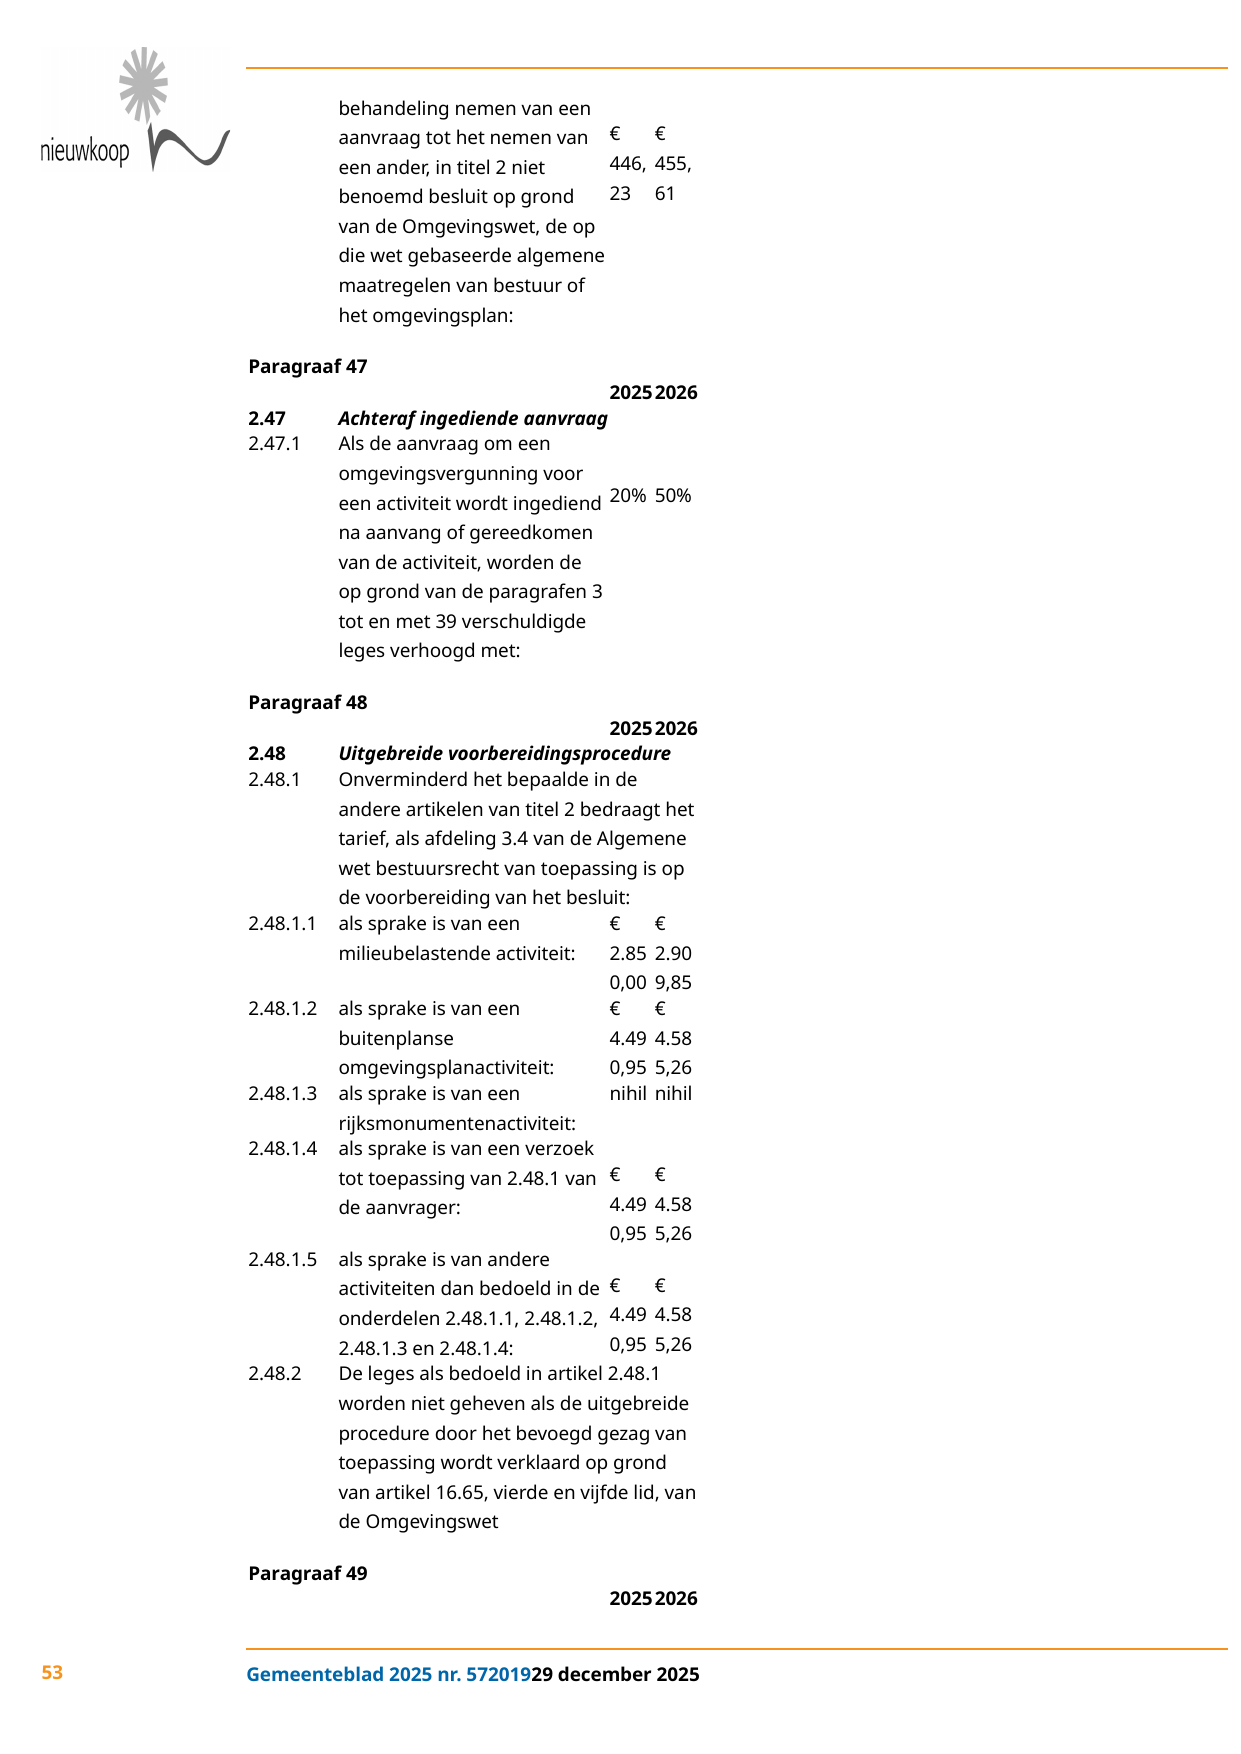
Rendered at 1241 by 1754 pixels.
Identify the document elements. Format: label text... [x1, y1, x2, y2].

table_cell behandeling nemen van een aanvraag tot het nemen van een ander, in titel 2 niet benoemd besluit op grond van de Omgevingswet, de op die wet gebaseerde algemene maatregelen van bestuur of het omgevingsplan: [338, 95, 609, 328]
table_cell [655, 353, 700, 379]
table_cell [384, 328, 429, 353]
table_cell [338, 715, 383, 741]
table_cell [609, 431, 654, 456]
table_cell € 2.909,85 [655, 910, 700, 995]
table_cell Achteraf ingediende aanvraag [338, 405, 700, 431]
table_cell als sprake is van een milieubelastende activiteit: [338, 910, 609, 995]
table_cell nihil [655, 1080, 700, 1135]
table_cell € 4.490,95 [609, 1161, 654, 1246]
table_cell [429, 1534, 474, 1560]
table_cell [293, 482, 338, 663]
table_cell 20% [609, 482, 654, 663]
table_cell [564, 715, 609, 741]
table_cell [429, 689, 474, 715]
table_cell Paragraaf 49 [248, 1560, 383, 1586]
table_cell [655, 1560, 700, 1586]
table_cell [474, 379, 519, 405]
table_cell [655, 1246, 700, 1272]
table_cell [609, 1560, 654, 1586]
table_cell Als de aanvraag om een omgevingsvergunning voor een activiteit wordt ingediend na aanvang of gereedkomen van de activiteit, worden de op grond van de paragrafen 3 tot en met 39 verschuldigde leges verhoogd met: [338, 431, 609, 663]
table_cell [655, 95, 700, 121]
table_cell [609, 95, 654, 121]
table_cell 2026 [655, 1586, 700, 1611]
table_cell € 455,61 [655, 121, 700, 328]
table_cell [338, 1534, 383, 1560]
table_cell [384, 1586, 429, 1611]
table_cell 2.47 [248, 405, 338, 431]
table_cell [384, 689, 429, 715]
table_cell als sprake is van een rijksmonumentenactiviteit: [338, 1080, 609, 1135]
table_cell [655, 1534, 700, 1560]
table_cell 2025 [609, 715, 654, 741]
table_cell 2.48.1.3 [248, 1080, 338, 1135]
table_cell [293, 456, 338, 482]
table_cell [293, 328, 338, 353]
table_cell [429, 379, 474, 405]
table_cell Onverminderd het bepaalde in de andere artikelen van titel 2 bedraagt het tarief, als afdeling 3.4 van de Algemene wet bestuursrecht van toepassing is op de voorbereiding van het besluit: [338, 766, 700, 910]
table_cell [429, 328, 474, 353]
table_cell € 446,23 [609, 121, 654, 328]
table_cell [248, 121, 293, 328]
table_cell als sprake is van een verzoek tot toepassing van 2.48.1 van de aanvrager: [338, 1135, 609, 1246]
table_cell als sprake is van andere activiteiten dan bedoeld in de onderdelen 2.48.1.1, 2.48.1.2, 2.48.1.3 en 2.48.1.4: [338, 1246, 609, 1361]
table_cell [519, 1560, 564, 1586]
table_cell 2026 [655, 715, 700, 741]
table_cell [564, 353, 609, 379]
table_cell [655, 689, 700, 715]
table_cell [248, 1586, 293, 1611]
table_cell [564, 1586, 609, 1611]
table_cell 2.48.1.2 [248, 995, 338, 1080]
table_cell [293, 121, 338, 328]
table_cell [429, 1560, 474, 1586]
table_cell [293, 663, 338, 689]
table_cell 50% [655, 482, 700, 663]
table_cell als sprake is van een buitenplanse omgevingsplanactiviteit: [338, 995, 609, 1080]
table_cell [429, 1586, 474, 1611]
table_cell [293, 95, 338, 121]
table_cell [655, 456, 700, 482]
table_cell [519, 353, 564, 379]
table_cell [384, 663, 429, 689]
table_cell [384, 1534, 429, 1560]
table_cell [293, 1272, 338, 1361]
table_cell [248, 663, 293, 689]
table_cell [474, 353, 519, 379]
table_cell [384, 353, 429, 379]
table_cell 2.48 [248, 741, 338, 766]
table_cell 2025 [609, 1586, 654, 1611]
table_cell [474, 1560, 519, 1586]
table_cell [248, 1534, 293, 1560]
table_cell [248, 715, 293, 741]
table_cell [384, 715, 429, 741]
table_cell 2.48.1.1 [248, 910, 338, 995]
table_cell € 4.585,26 [655, 995, 700, 1080]
table_cell [248, 379, 293, 405]
table_cell [609, 663, 654, 689]
table_cell [293, 1586, 338, 1611]
table_cell [248, 482, 293, 663]
table_cell 2.48.1.4 [248, 1135, 338, 1246]
table_cell [564, 1560, 609, 1586]
table_cell [293, 715, 338, 741]
table_cell Paragraaf 47 [248, 353, 383, 379]
table_cell [429, 663, 474, 689]
table_cell [474, 663, 519, 689]
table_cell 2.48.1.5 [248, 1246, 338, 1272]
table_cell [609, 1534, 654, 1560]
table_cell [474, 715, 519, 741]
picture [41, 47, 231, 172]
table_cell [609, 689, 654, 715]
table_cell 2.48.1 [248, 766, 338, 792]
table_cell nihil [609, 1080, 654, 1135]
table_cell 2.47.1 [248, 431, 338, 456]
table_cell [609, 1246, 654, 1272]
table_cell Uitgebreide voorbereidingsprocedure [338, 741, 700, 766]
table_cell [519, 1586, 564, 1611]
table_cell [338, 1586, 383, 1611]
table_cell [519, 715, 564, 741]
table_cell [609, 456, 654, 482]
table_cell [519, 328, 564, 353]
table_cell [564, 379, 609, 405]
table_cell [564, 663, 609, 689]
table_cell [474, 328, 519, 353]
table_cell [564, 1534, 609, 1560]
table_cell [655, 663, 700, 689]
table_cell [519, 379, 564, 405]
table_cell [519, 1534, 564, 1560]
table_cell [293, 1534, 338, 1560]
table_cell 2025 [609, 379, 654, 405]
table_cell € 4.585,26 [655, 1161, 700, 1246]
table_cell € 4.585,26 [655, 1272, 700, 1361]
table_cell [338, 328, 383, 353]
table_cell [384, 1560, 429, 1586]
table_cell [248, 1272, 293, 1361]
table_cell 2.48.2 [248, 1361, 338, 1534]
table_cell [609, 353, 654, 379]
table_cell [564, 689, 609, 715]
table_cell [429, 353, 474, 379]
table_cell [248, 456, 293, 482]
table_cell [609, 328, 654, 353]
table_cell € 2.850,00 [609, 910, 654, 995]
table_cell [474, 1534, 519, 1560]
table_cell [700, 1386, 745, 1534]
table_cell [474, 1586, 519, 1611]
table_cell [248, 328, 293, 353]
table_cell [609, 1135, 654, 1161]
table_cell [293, 379, 338, 405]
table_cell Paragraaf 48 [248, 689, 383, 715]
table_cell [338, 379, 383, 405]
table_cell [655, 328, 700, 353]
table_cell [655, 431, 700, 456]
table_cell [519, 689, 564, 715]
table_cell [564, 328, 609, 353]
table_cell 2026 [655, 379, 700, 405]
table_cell [429, 715, 474, 741]
table_cell [293, 792, 338, 910]
table_cell De leges als bedoeld in artikel 2.48.1 worden niet geheven als de uitgebreide procedure door het bevoegd gezag van toepassing wordt verklaard op grond van artikel 16.65, vierde en vijfde lid, van de Omgevingswet [338, 1361, 700, 1534]
table_cell [655, 1135, 700, 1161]
table_cell [519, 663, 564, 689]
table_cell [338, 663, 383, 689]
table_cell [474, 689, 519, 715]
table_cell [384, 379, 429, 405]
table_cell [248, 792, 293, 910]
table_cell [248, 95, 293, 121]
table_cell € 4.490,95 [609, 1272, 654, 1361]
table_cell € 4.490,95 [609, 995, 654, 1080]
